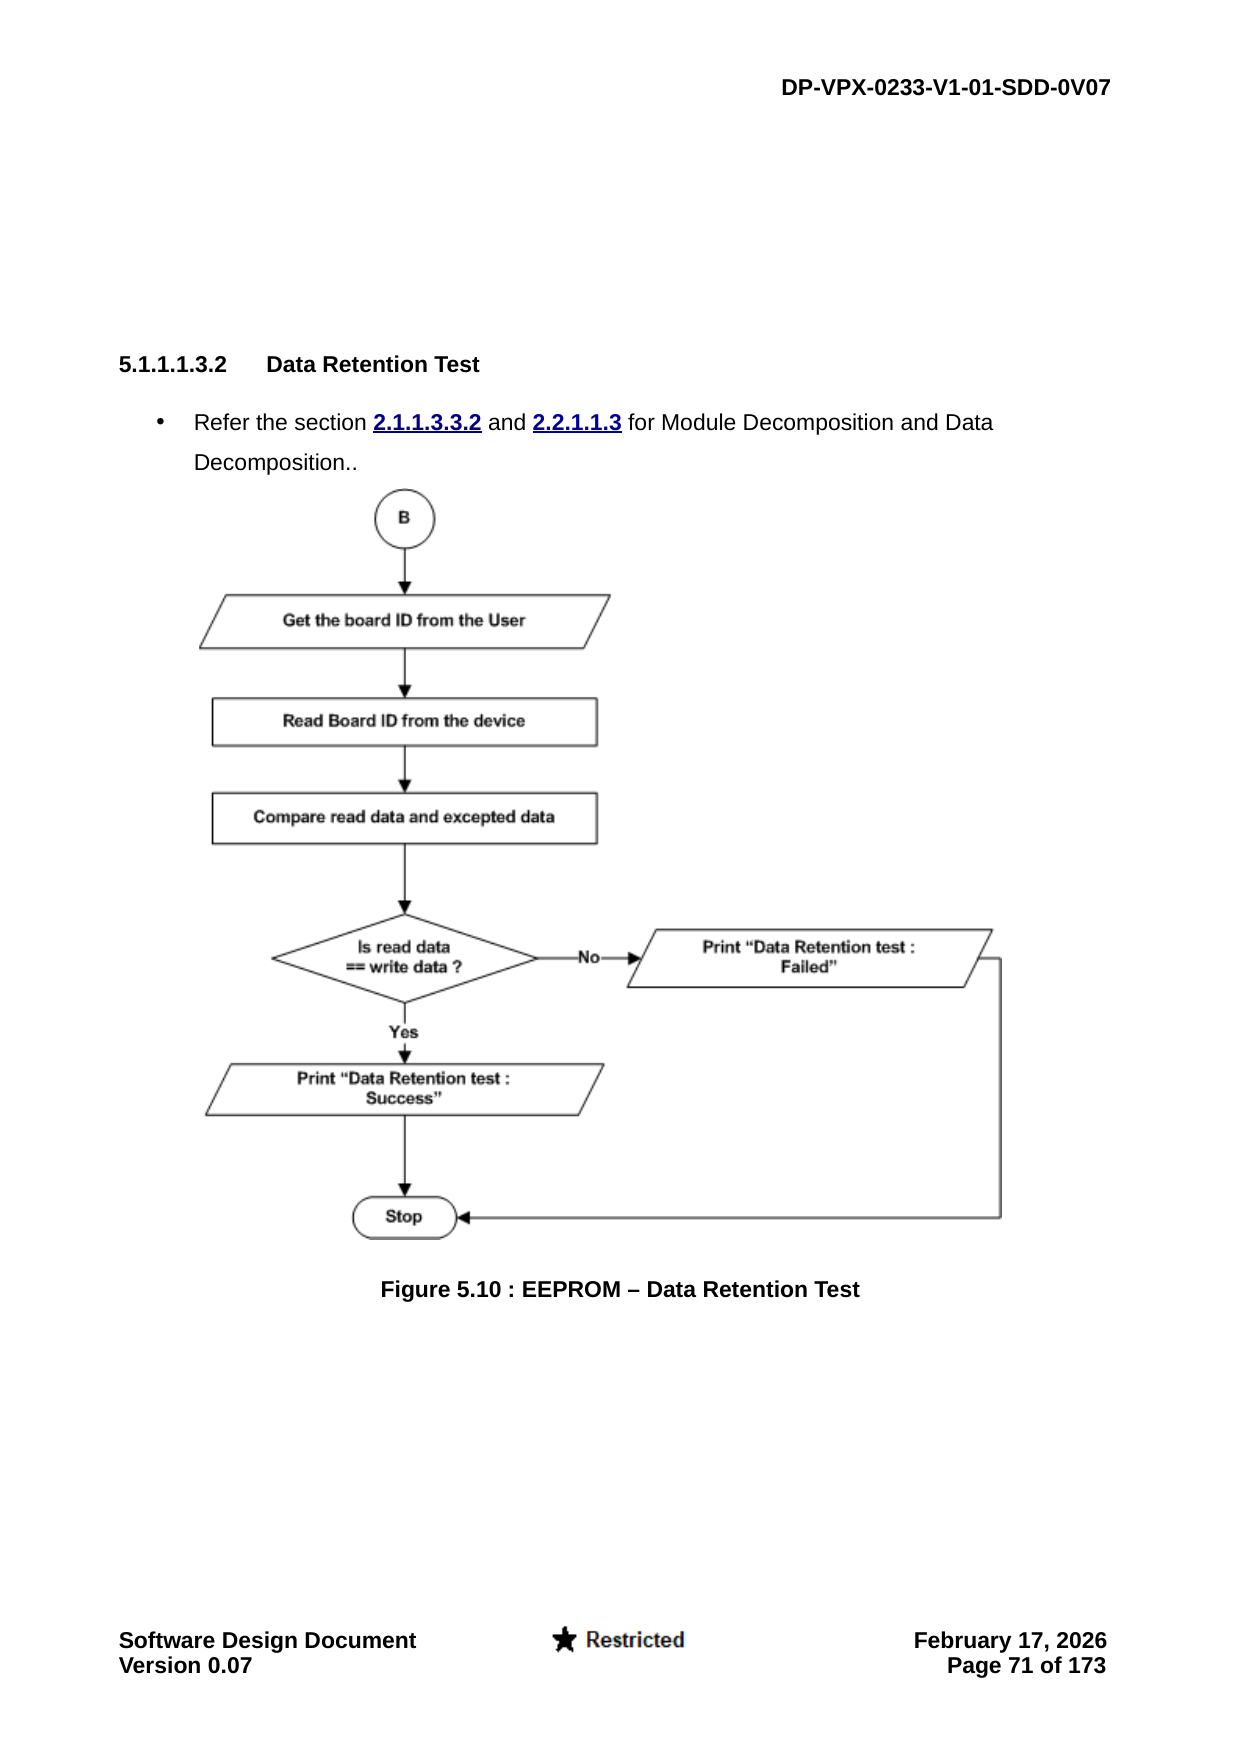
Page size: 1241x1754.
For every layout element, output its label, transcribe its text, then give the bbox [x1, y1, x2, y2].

picture [198, 488, 1002, 1240]
subtitle Data Retention Test [118, 354, 1122, 377]
list Refer the section 2.1.1.3.3.2 and 2.2.1.1.3 for Module Decomposition and Data Decomposition.. [156, 409, 1122, 475]
text Figure 5.10 : EEPROM – Data Retention Test [118, 1278, 1122, 1303]
picture [542, 1617, 698, 1662]
